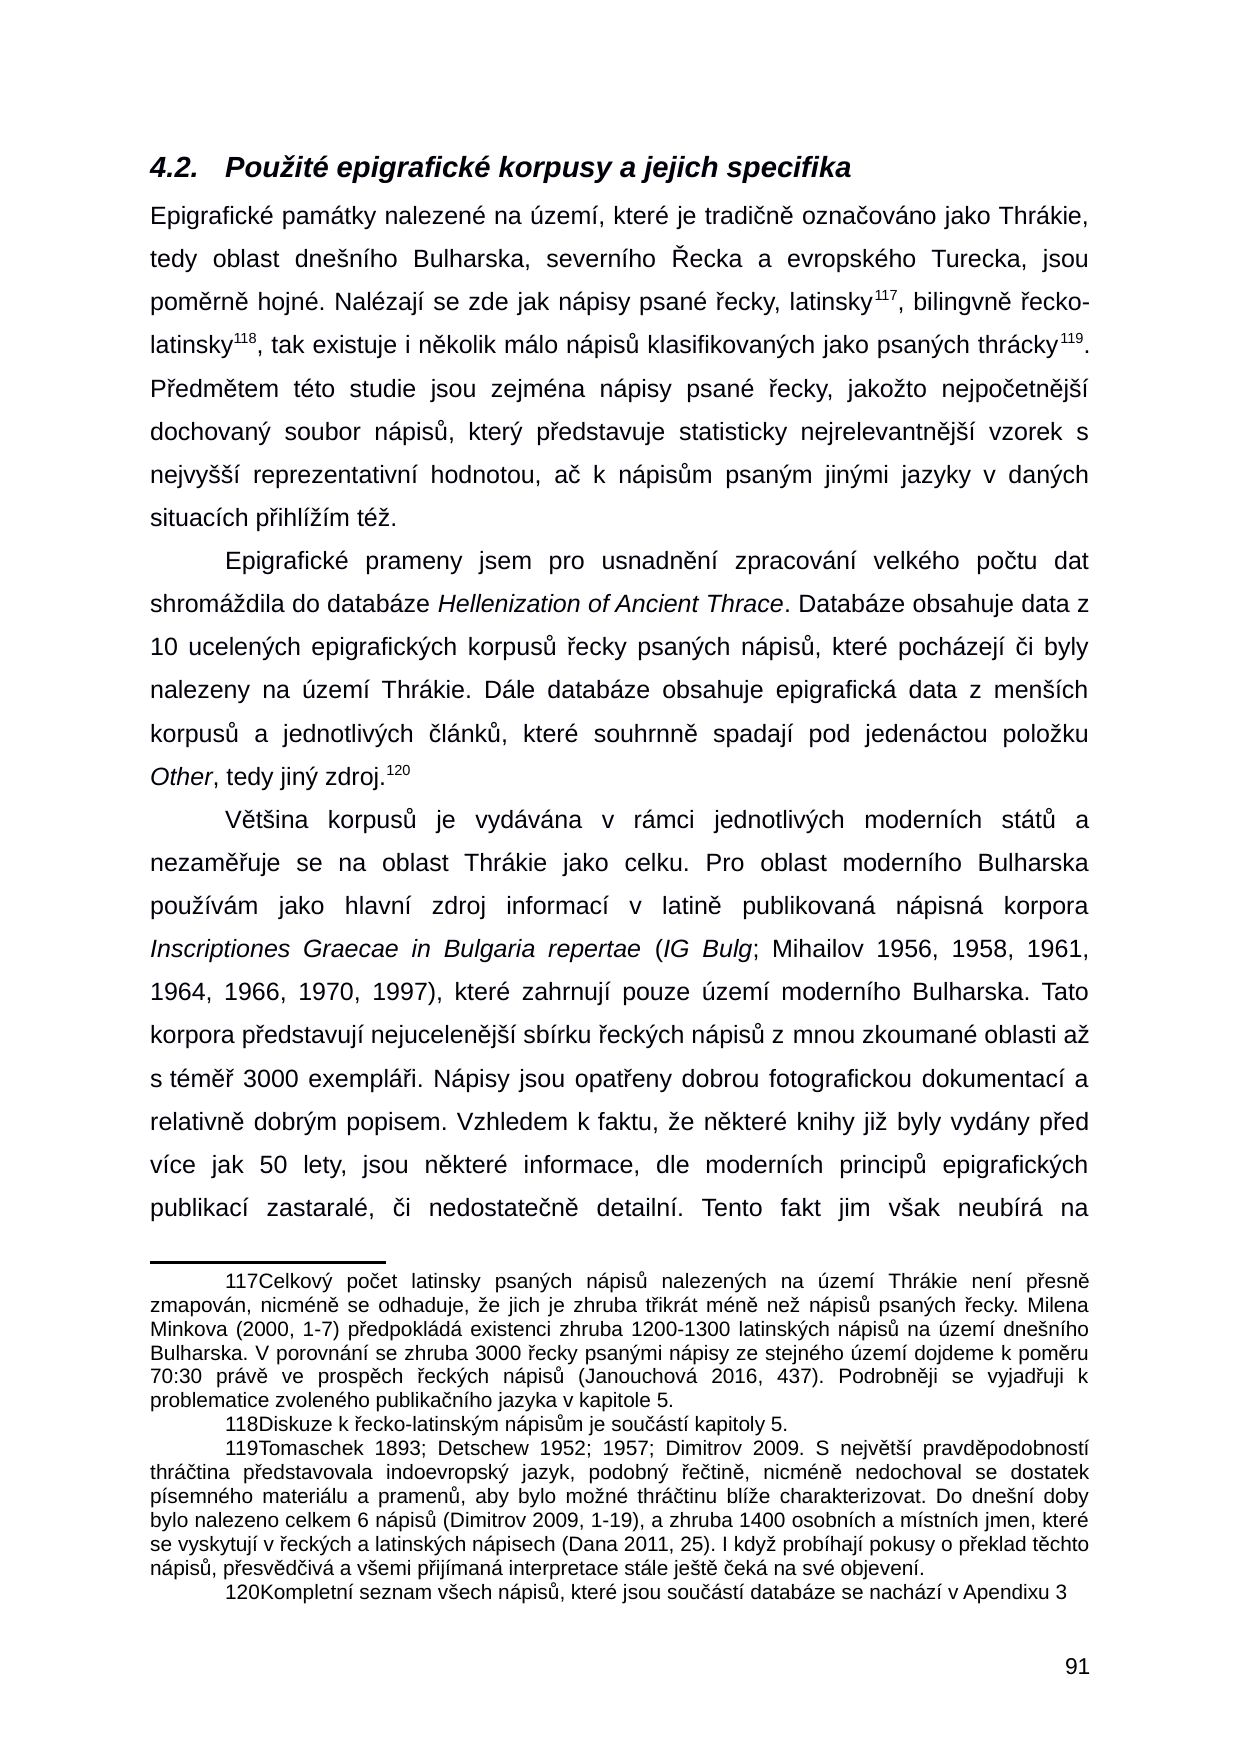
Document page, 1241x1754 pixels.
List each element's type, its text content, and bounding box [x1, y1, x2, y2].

list Použité epigrafické korpusy a jejich specifika [150, 150, 1090, 183]
text Většina korpusů je vydávána v rámci jednotlivých moderních států a nezaměřuje se na oblast Thrákie jako celku. Pro oblast moderního Bulharska používám jako hlavní zdroj informací v latině publikovaná nápisná korpora Inscriptiones Graecae in Bulgaria repertae (IG Bulg; Mihailov 1956, 1958, 1961, 1964, 1966, 1970, 1997), které zahrnují pouze území moderního Bulharska. Tato korpora představují nejucelenější sbírku řeckých nápisů z mnou zkoumané oblasti až s téměř 3000 exempláři. Nápisy jsou opatřeny dobrou fotografickou dokumentací a relativně dobrým popisem. Vzhledem k faktu, že některé knihy již byly vydány před více jak 50 lety, jsou některé informace, dle moderních principů epigrafických publikací zastaralé, či nedostatečně detailní. Tento fakt jim však neubírá na [150, 805, 1090, 1222]
text Kompletní seznam všech nápisů, které jsou součástí databáze se nachází v Apendixu 3 [150, 1580, 1090, 1604]
text Epigrafické památky nalezené na území, které je tradičně označováno jako Thrákie, tedy oblast dnešního Bulharska, severního Řecka a evropského Turecka, jsou poměrně hojné. Nalézají se zde jak nápisy psané řecky, latinsky, bilingvně řecko-latinsky, tak existuje i několik málo nápisů klasifikovaných jako psaných thrácky. Předmětem této studie jsou zejména nápisy psané řecky, jakožto nejpočetnější dochovaný soubor nápisů, který představuje statisticky nejrelevantnější vzorek s nejvyšší reprezentativní hodnotou, ač k nápisům psaným jinými jazyky v daných situacích přihlížím též. [150, 201, 1090, 532]
text Celkový počet latinsky psaných nápisů nalezených na území Thrákie není přesně zmapován, nicméně se odhaduje, že jich je zhruba třikrát méně než nápisů psaných řecky. Milena Minkova (2000, 1-7) předpokládá existenci zhruba 1200-1300 latinských nápisů na území dnešního Bulharska. V porovnání se zhruba 3000 řecky psanými nápisy ze stejného území dojdeme k poměru 70:30 právě ve prospěch řeckých nápisů (Janouchová 2016, 437). Podrobněji se vyjadřuji k problematice zvoleného publikačního jazyka v kapitole 5. [150, 1268, 1090, 1412]
text Diskuze k řecko-latinským nápisům je součástí kapitoly 5. [150, 1412, 1090, 1436]
text Epigrafické prameny jsem pro usnadnění zpracování velkého počtu dat shromáždila do databáze Hellenization of Ancient Thrace. Databáze obsahuje data z 10 ucelených epigrafických korpusů řecky psaných nápisů, které pocházejí či byly nalezeny na území Thrákie. Dále databáze obsahuje epigrafická data z menších korpusů a jednotlivých článků, které souhrnně spadají pod jedenáctou položku Other, tedy jiný zdroj. [150, 546, 1090, 790]
text Tomaschek 1893; Detschew 1952; 1957; Dimitrov 2009. S největší pravděpodobností thráčtina představovala indoevropský jazyk, podobný řečtině, nicméně nedochoval se dostatek písemného materiálu a pramenů, aby bylo možné thráčtinu blíže charakterizovat. Do dnešní doby bylo nalezeno celkem 6 nápisů (Dimitrov 2009, 1-19), a zhruba 1400 osobních a místních jmen, které se vyskytují v řeckých a latinských nápisech (Dana 2011, 25). I když probíhají pokusy o překlad těchto nápisů, přesvědčivá a všemi přijímaná interpretace stále ještě čeká na své objevení. [150, 1436, 1090, 1580]
